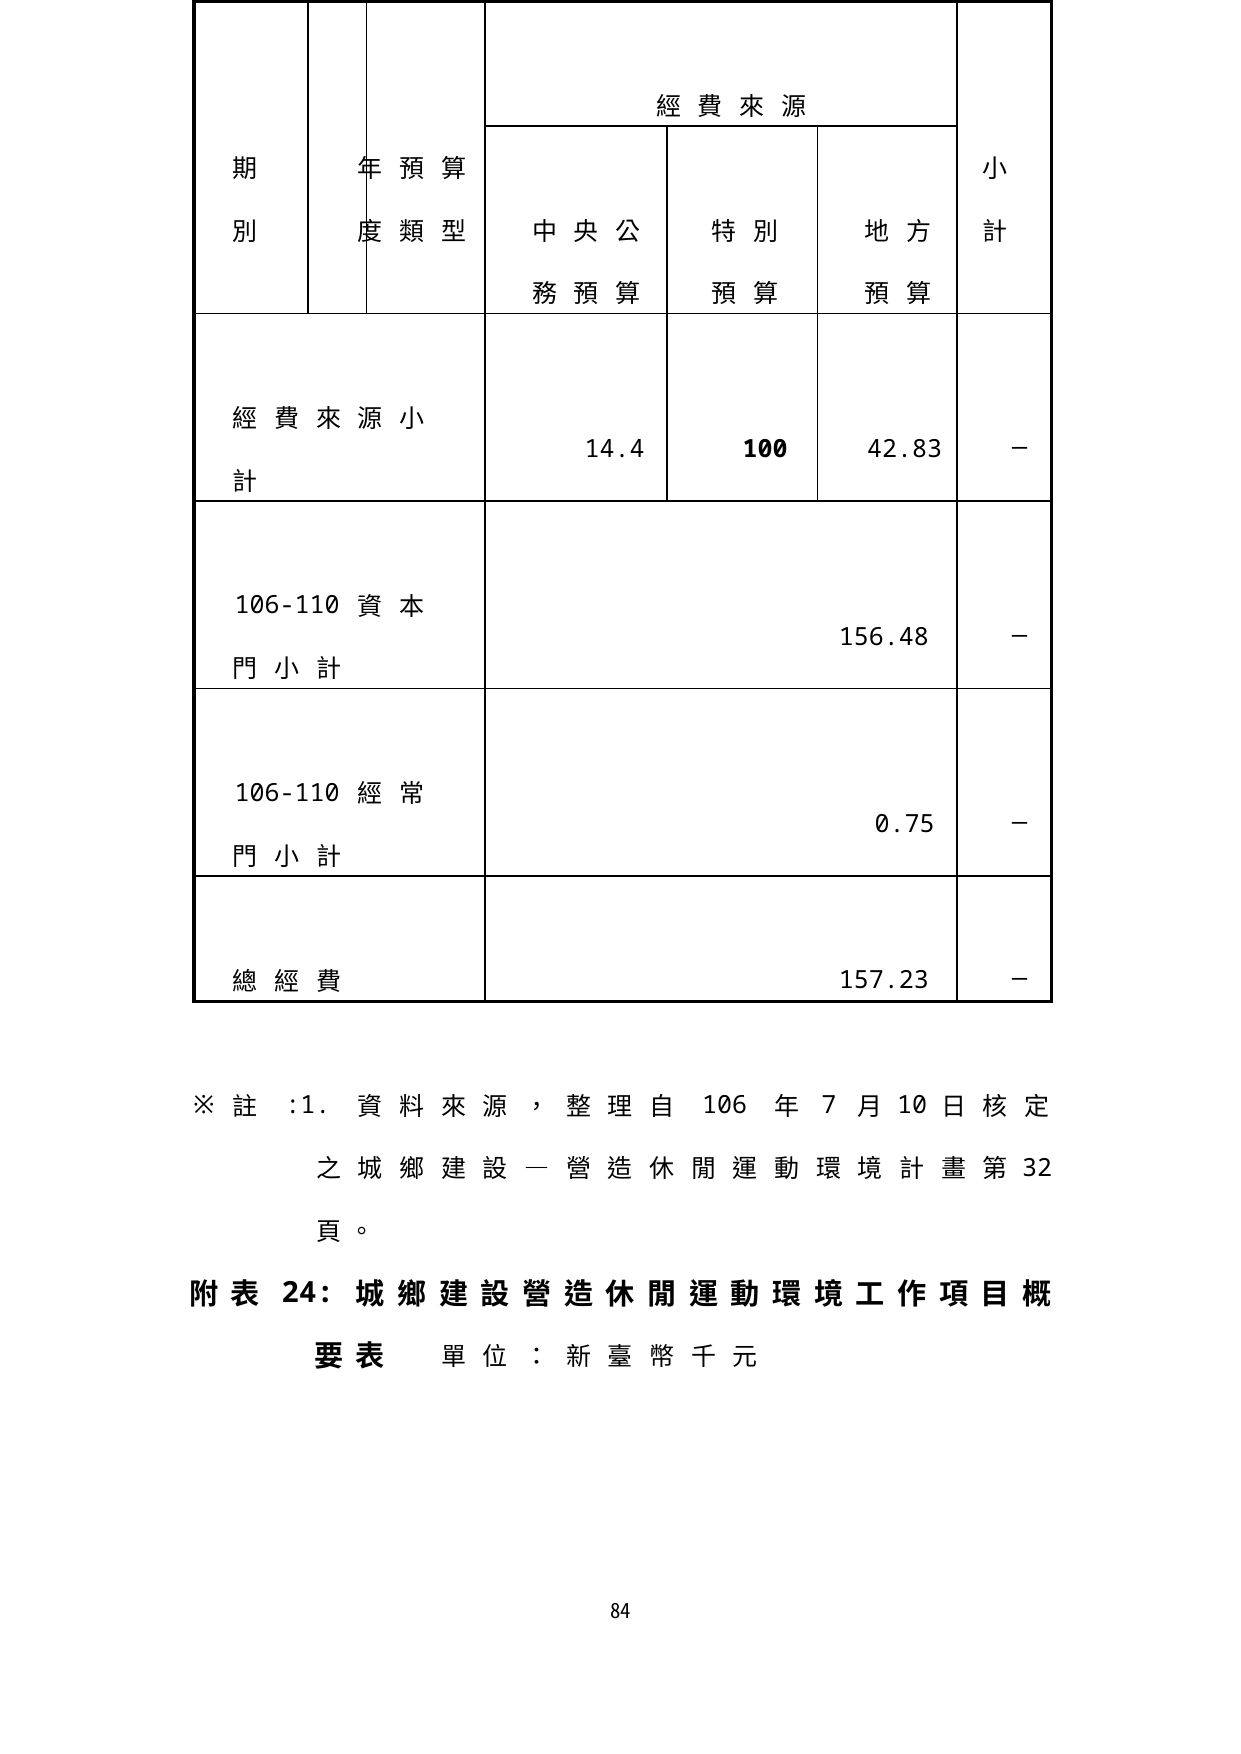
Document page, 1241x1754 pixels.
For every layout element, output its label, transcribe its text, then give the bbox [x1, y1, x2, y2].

table_header 年度 [309, 3, 366, 312]
table_cell ─ [958, 689, 1050, 875]
table_cell 157.23 [486, 877, 956, 1000]
table_cell 經費來源小計 [196, 314, 484, 500]
table_cell 總經費 [196, 877, 484, 1000]
table_cell 0.75 [486, 689, 956, 875]
table_header 預算類型 [367, 3, 484, 312]
table_cell ─ [958, 314, 1050, 500]
table_header 期別 [196, 3, 307, 312]
table_header 小計 [958, 3, 1050, 312]
table_cell 地方預算 [818, 127, 956, 312]
table_cell 42.83 [818, 314, 956, 500]
table_cell 106-110經常門小計 [196, 689, 484, 875]
table_header 經費來源 [486, 3, 956, 125]
table_cell ─ [958, 502, 1050, 687]
text 附表24:城鄉建設營造休閒運動環境工作項目概要表 單位：新臺幣千元 [183, 1250, 1058, 1375]
table_cell 14.4 [486, 314, 666, 500]
table_cell 106-110資本門小計 [196, 502, 484, 687]
text ※註:1.資料來源，整理自106年7月10日核定之城鄉建設—營造休閒運動環境計畫第32頁。 [183, 1062, 1058, 1250]
table_cell 156.48 [486, 502, 956, 687]
table_cell 中央公務預算 [486, 127, 666, 312]
table_cell 100 [668, 314, 817, 500]
table_cell 特別預算 [668, 127, 817, 312]
table_cell ─ [958, 877, 1050, 1000]
